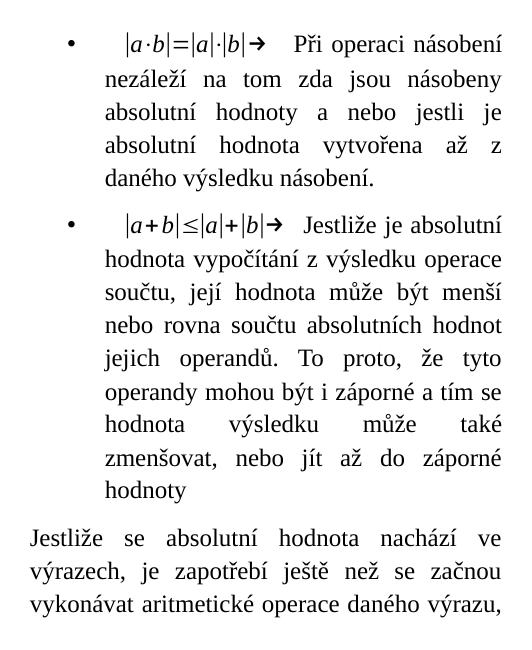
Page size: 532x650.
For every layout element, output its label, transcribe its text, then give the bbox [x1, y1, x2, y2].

text Jestliže se absolutní hodnota nachází ve výrazech, je zapotřebí ještě než se začnou vykonávat aritmetické operace daného výrazu, [29, 523, 502, 618]
list Při operaci násobení nezáleží na tom zda jsou násobeny absolutní hodnoty a nebo jestli je absolutní hodnota vytvořena až z daného výsledku násobení. [67, 29, 502, 191]
list Jestliže je absolutní hodnota vypočítání z výsledku operace součtu, její hodnota může být menší nebo rovna součtu absolutních hodnot jejich operandů. To proto, že tyto operandy mohou být i záporné a tím se hodnota výsledku může také zmenšovat, nebo jít až do záporné hodnoty [67, 210, 502, 504]
